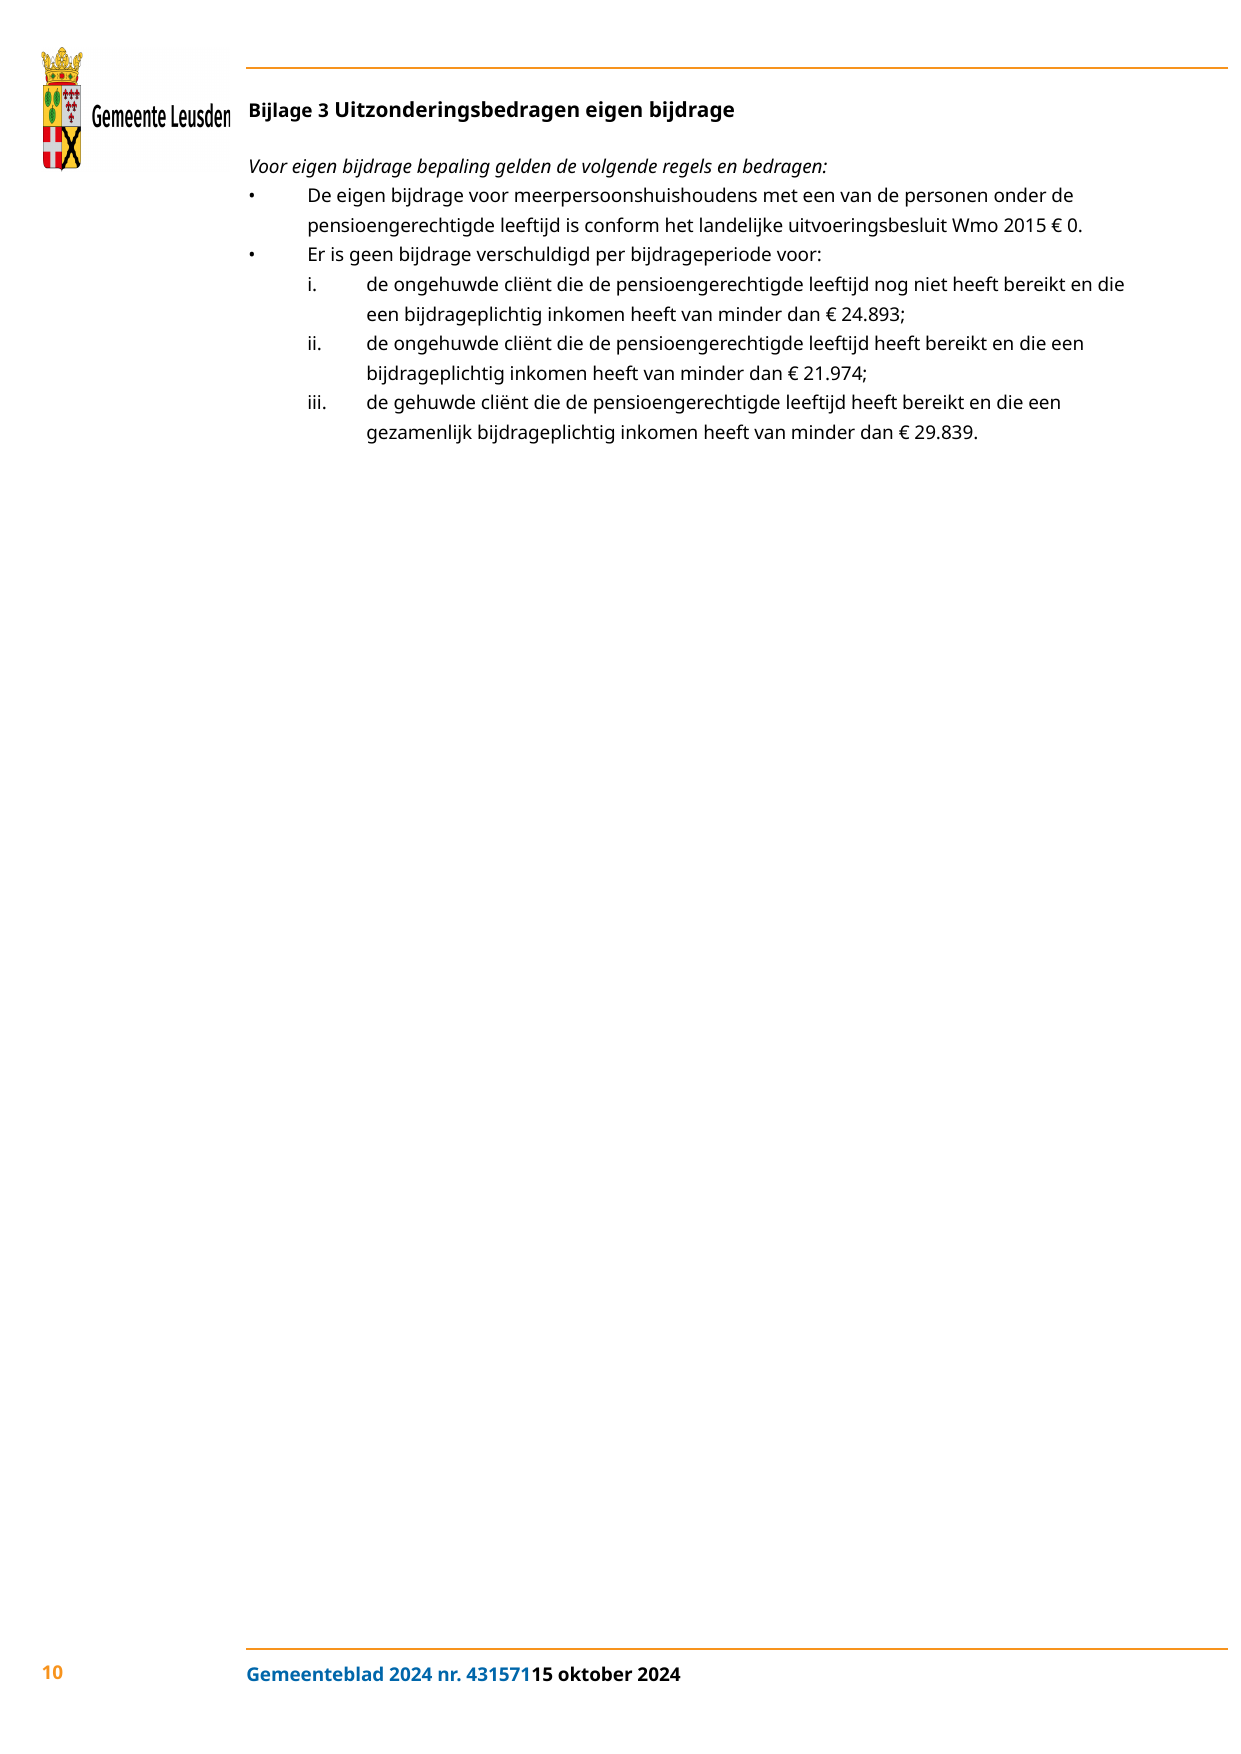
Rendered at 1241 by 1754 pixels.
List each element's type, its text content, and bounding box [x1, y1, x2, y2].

list de ongehuwde cliënt die de pensioengerechtigde leeftijd nog niet heeft bereikt en die een bijdrageplichtig inkomen heeft van minder dan € 24.893; [307, 271, 1152, 327]
list De eigen bijdrage voor meerpersoonshuishoudens met een van de personen onder de pensioengerechtigde leeftijd is conform het landelijke uitvoeringsbesluit Wmo 2015 € 0. [248, 182, 1152, 238]
list Er is geen bijdrage verschuldigd per bijdrageperiode voor: [248, 242, 1152, 267]
list de ongehuwde cliënt die de pensioengerechtigde leeftijd heeft bereikt en die een bijdrageplichtig inkomen heeft van minder dan € 21.974; [307, 330, 1152, 386]
text Bijlage 3 Uitzonderingsbedragen eigen bijdrage [248, 95, 1152, 123]
picture [41, 47, 231, 172]
list de gehuwde cliënt die de pensioengerechtigde leeftijd heeft bereikt en die een gezamenlijk bijdrageplichtig inkomen heeft van minder dan € 29.839. [307, 389, 1152, 445]
text Voor eigen bijdrage bepaling gelden de volgende regels en bedragen: [248, 153, 1152, 179]
